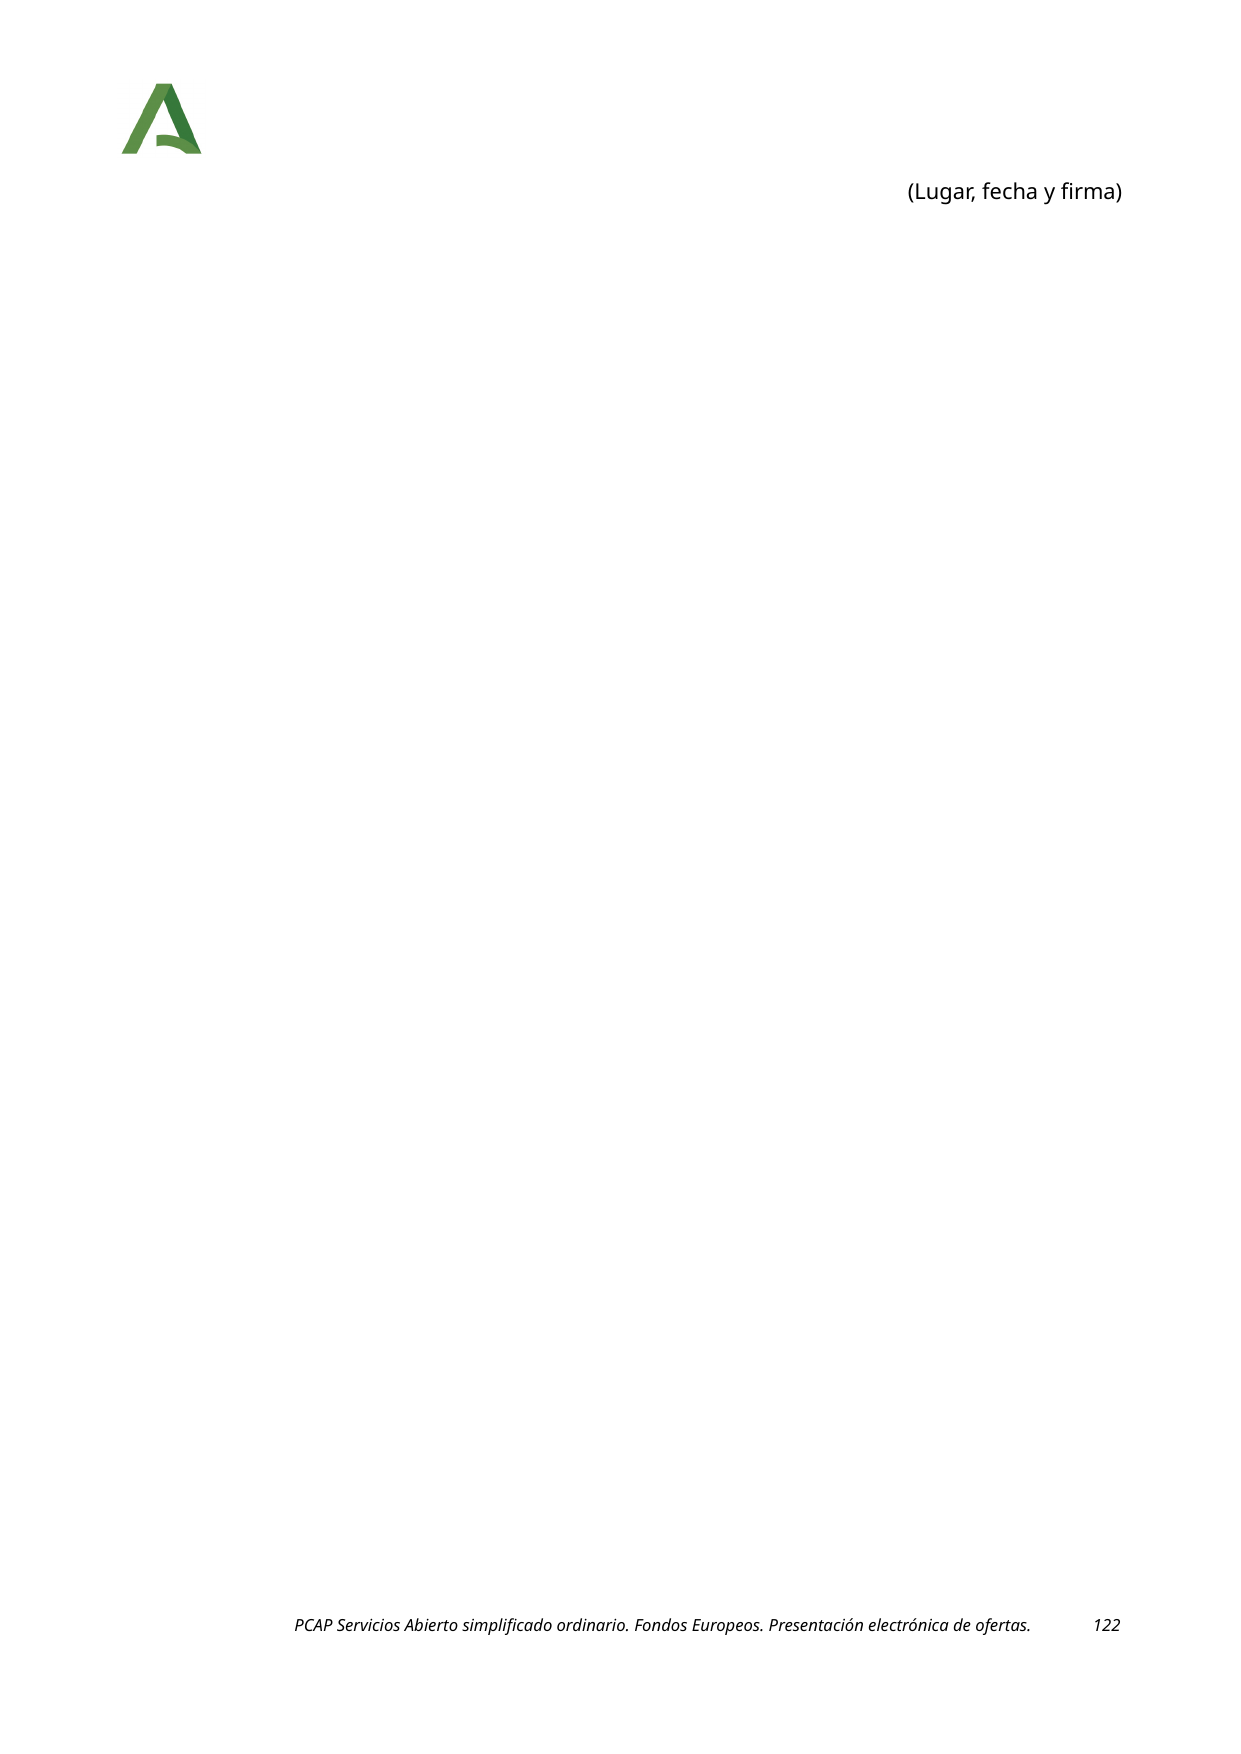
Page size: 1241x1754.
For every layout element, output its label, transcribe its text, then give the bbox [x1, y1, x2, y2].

picture [117, 79, 206, 158]
text (Lugar, fecha y firma) [118, 176, 1122, 206]
